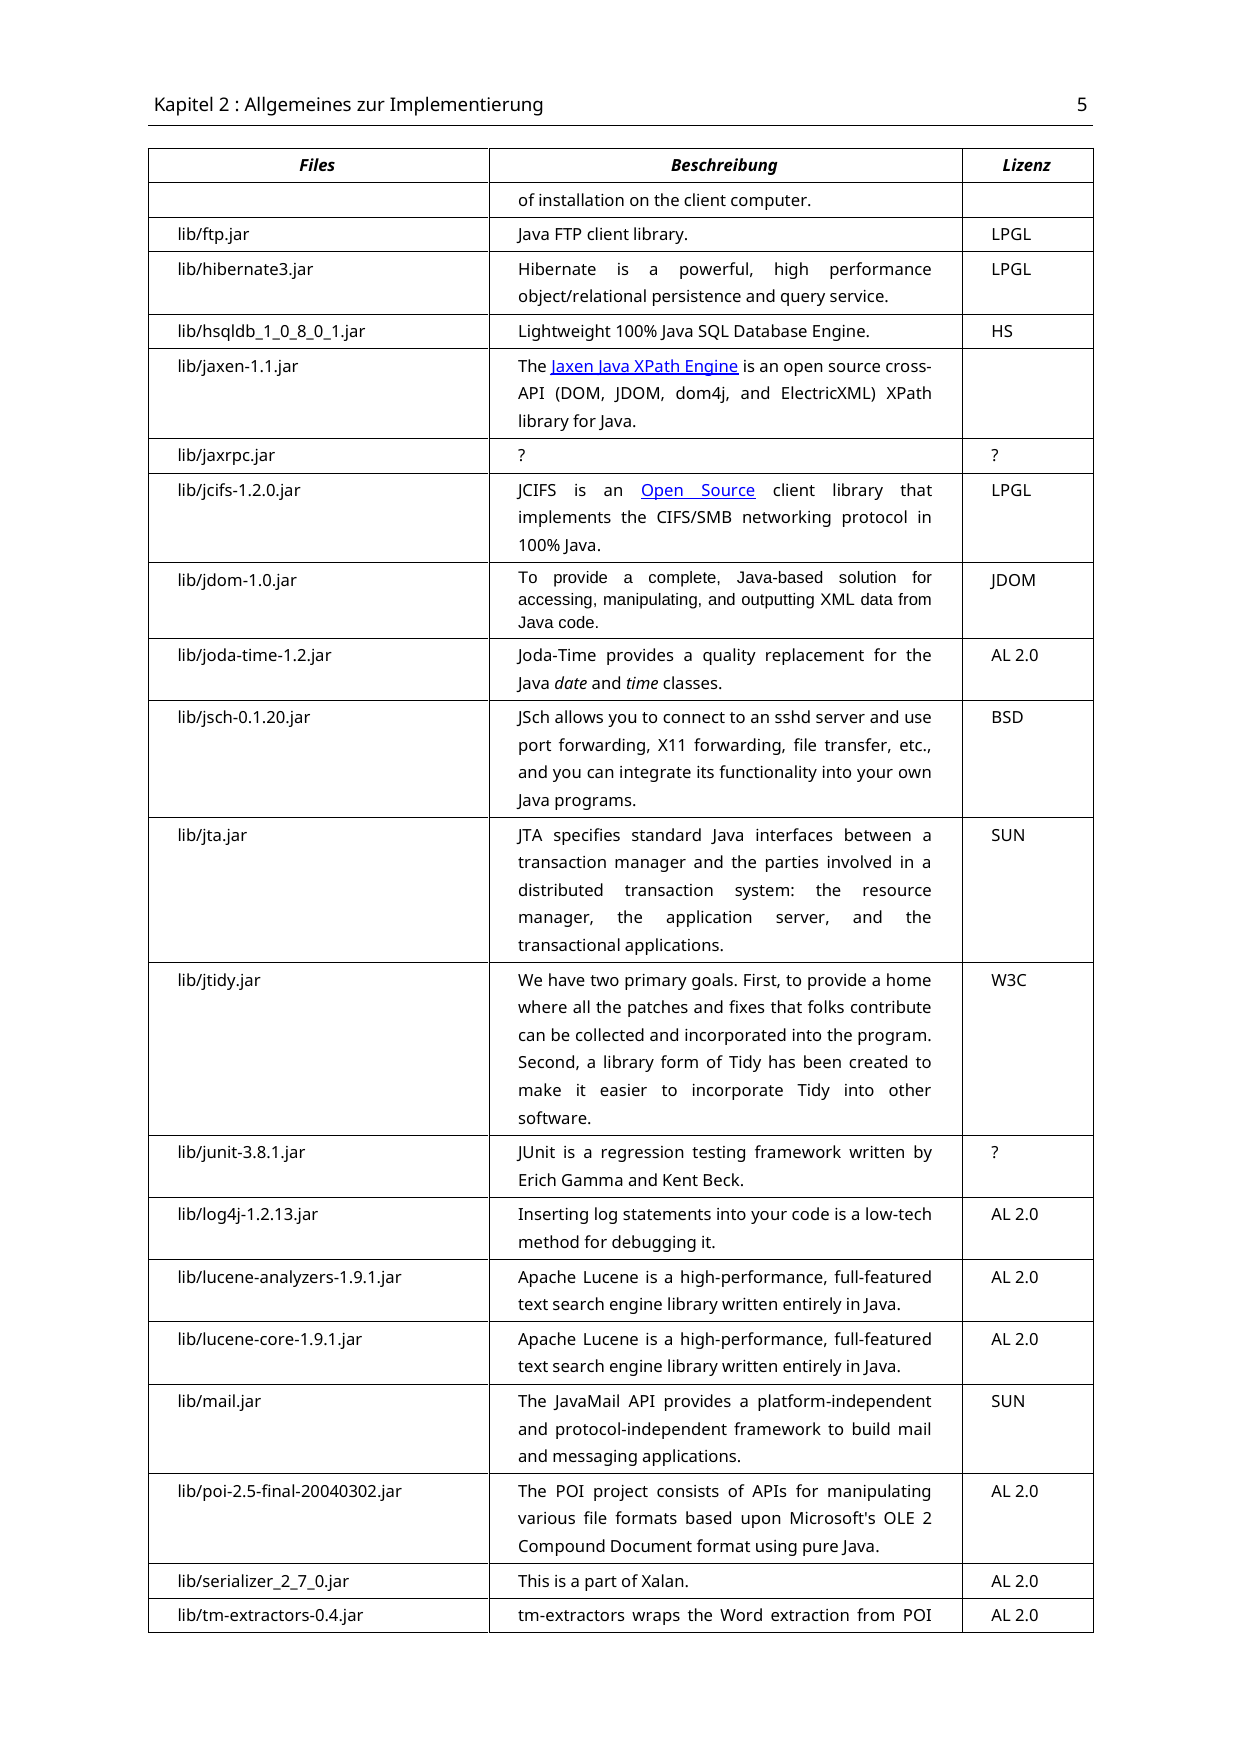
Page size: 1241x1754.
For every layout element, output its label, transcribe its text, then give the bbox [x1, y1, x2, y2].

table_cell lib/serializer_2_7_0.jar [149, 1564, 488, 1598]
table_cell AL 2.0 [963, 1260, 1093, 1321]
table_cell Inserting log statements into your code is a low-tech method for debugging it. [490, 1198, 962, 1259]
table_cell HS [963, 315, 1093, 348]
table_cell LPGL [963, 474, 1093, 562]
table_cell The JavaMail API provides a platform-independent and protocol-independent framework to build mail and messaging applications. [490, 1385, 962, 1473]
table_cell ? [963, 439, 1093, 473]
table_cell SUN [963, 818, 1093, 962]
table_cell Java FTP client library. [490, 218, 962, 251]
table_cell lib/jsch-0.1.20.jar [149, 701, 488, 817]
table_cell JSch allows you to connect to an sshd server and use port forwarding, X11 forwarding, file transfer, etc., and you can integrate its functionality into your own Java programs. [490, 701, 962, 817]
table_cell lib/mail.jar [149, 1385, 488, 1473]
table_cell We have two primary goals. First, to provide a home where all the patches and fixes that folks contribute can be collected and incorporated into the program. Second, a library form of Tidy has been created to make it easier to incorporate Tidy into other software. [490, 963, 962, 1135]
table_cell lib/joda-time-1.2.jar [149, 639, 488, 700]
table_cell lib/junit-3.8.1.jar [149, 1136, 488, 1197]
table_cell AL 2.0 [963, 1599, 1093, 1632]
table_header Beschreibung [490, 149, 962, 182]
table_cell BSD [963, 701, 1093, 817]
table_cell lib/lucene-analyzers-1.9.1.jar [149, 1260, 488, 1321]
table_cell lib/log4j-1.2.13.jar [149, 1198, 488, 1259]
table_cell lib/tm-extractors-0.4.jar [149, 1599, 488, 1632]
table_cell JDOM [963, 563, 1093, 638]
table_cell JUnit is a regression testing framework written by Erich Gamma and Kent Beck. [490, 1136, 962, 1197]
table_cell Lightweight 100% Java SQL Database Engine. [490, 315, 962, 348]
table_cell ? [963, 1136, 1093, 1197]
table_cell JTA specifies standard Java interfaces between a transaction manager and the parties involved in a distributed transaction system: the resource manager, the application server, and the transactional applications. [490, 818, 962, 962]
table_cell [963, 183, 1093, 217]
table_cell lib/jdom-1.0.jar [149, 563, 488, 638]
table_cell lib/jcifs-1.2.0.jar [149, 474, 488, 562]
table_cell Joda-Time provides a quality replacement for the Java date and time classes. [490, 639, 962, 700]
table_cell AL 2.0 [963, 1322, 1093, 1384]
table_cell [149, 183, 488, 217]
table_cell lib/jaxen-1.1.jar [149, 349, 488, 438]
table_cell The Jaxen Java XPath Engine is an open source cross-API (DOM, JDOM, dom4j, and ElectricXML) XPath library for Java. [490, 349, 962, 438]
table_cell lib/jtidy.jar [149, 963, 488, 1135]
table_cell LPGL [963, 218, 1093, 251]
table_cell lib/ftp.jar [149, 218, 488, 251]
table_header Lizenz [963, 149, 1093, 182]
table_cell AL 2.0 [963, 1564, 1093, 1598]
table_cell This is a part of Xalan. [490, 1564, 962, 1598]
table_cell AL 2.0 [963, 639, 1093, 700]
table_cell SUN [963, 1385, 1093, 1473]
table_cell Hibernate is a powerful, high performance object/relational persistence and query service. [490, 252, 962, 314]
table_cell lib/hsqldb_1_0_8_0_1.jar [149, 315, 488, 348]
table_cell AL 2.0 [963, 1198, 1093, 1259]
table_cell The POI project consists of APIs for manipulating various file formats based upon Microsoft's OLE 2 Compound Document format using pure Java. [490, 1474, 962, 1563]
table_cell AL 2.0 [963, 1474, 1093, 1563]
table_cell of installation on the client computer. [490, 183, 962, 217]
table_cell W3C [963, 963, 1093, 1135]
table_cell To provide a complete, Java-based solution for accessing, manipulating, and outputting XML data from Java code. [490, 563, 962, 638]
table_cell LPGL [963, 252, 1093, 314]
table_cell lib/jaxrpc.jar [149, 439, 488, 473]
table_cell ? [490, 439, 962, 473]
table_header Files [149, 149, 488, 182]
table_cell lib/hibernate3.jar [149, 252, 488, 314]
table_cell Apache Lucene is a high-performance, full-featured text search engine library written entirely in Java. [490, 1322, 962, 1384]
table_cell lib/poi-2.5-final-20040302.jar [149, 1474, 488, 1563]
table_cell tm-extractors wraps the Word extraction from POI [490, 1599, 962, 1632]
table_cell [963, 349, 1093, 438]
table_cell lib/lucene-core-1.9.1.jar [149, 1322, 488, 1384]
table_cell lib/jta.jar [149, 818, 488, 962]
table_cell JCIFS is an Open Source client library that implements the CIFS/SMB networking protocol in 100% Java. [490, 474, 962, 562]
table_cell Apache Lucene is a high-performance, full-featured text search engine library written entirely in Java. [490, 1260, 962, 1321]
